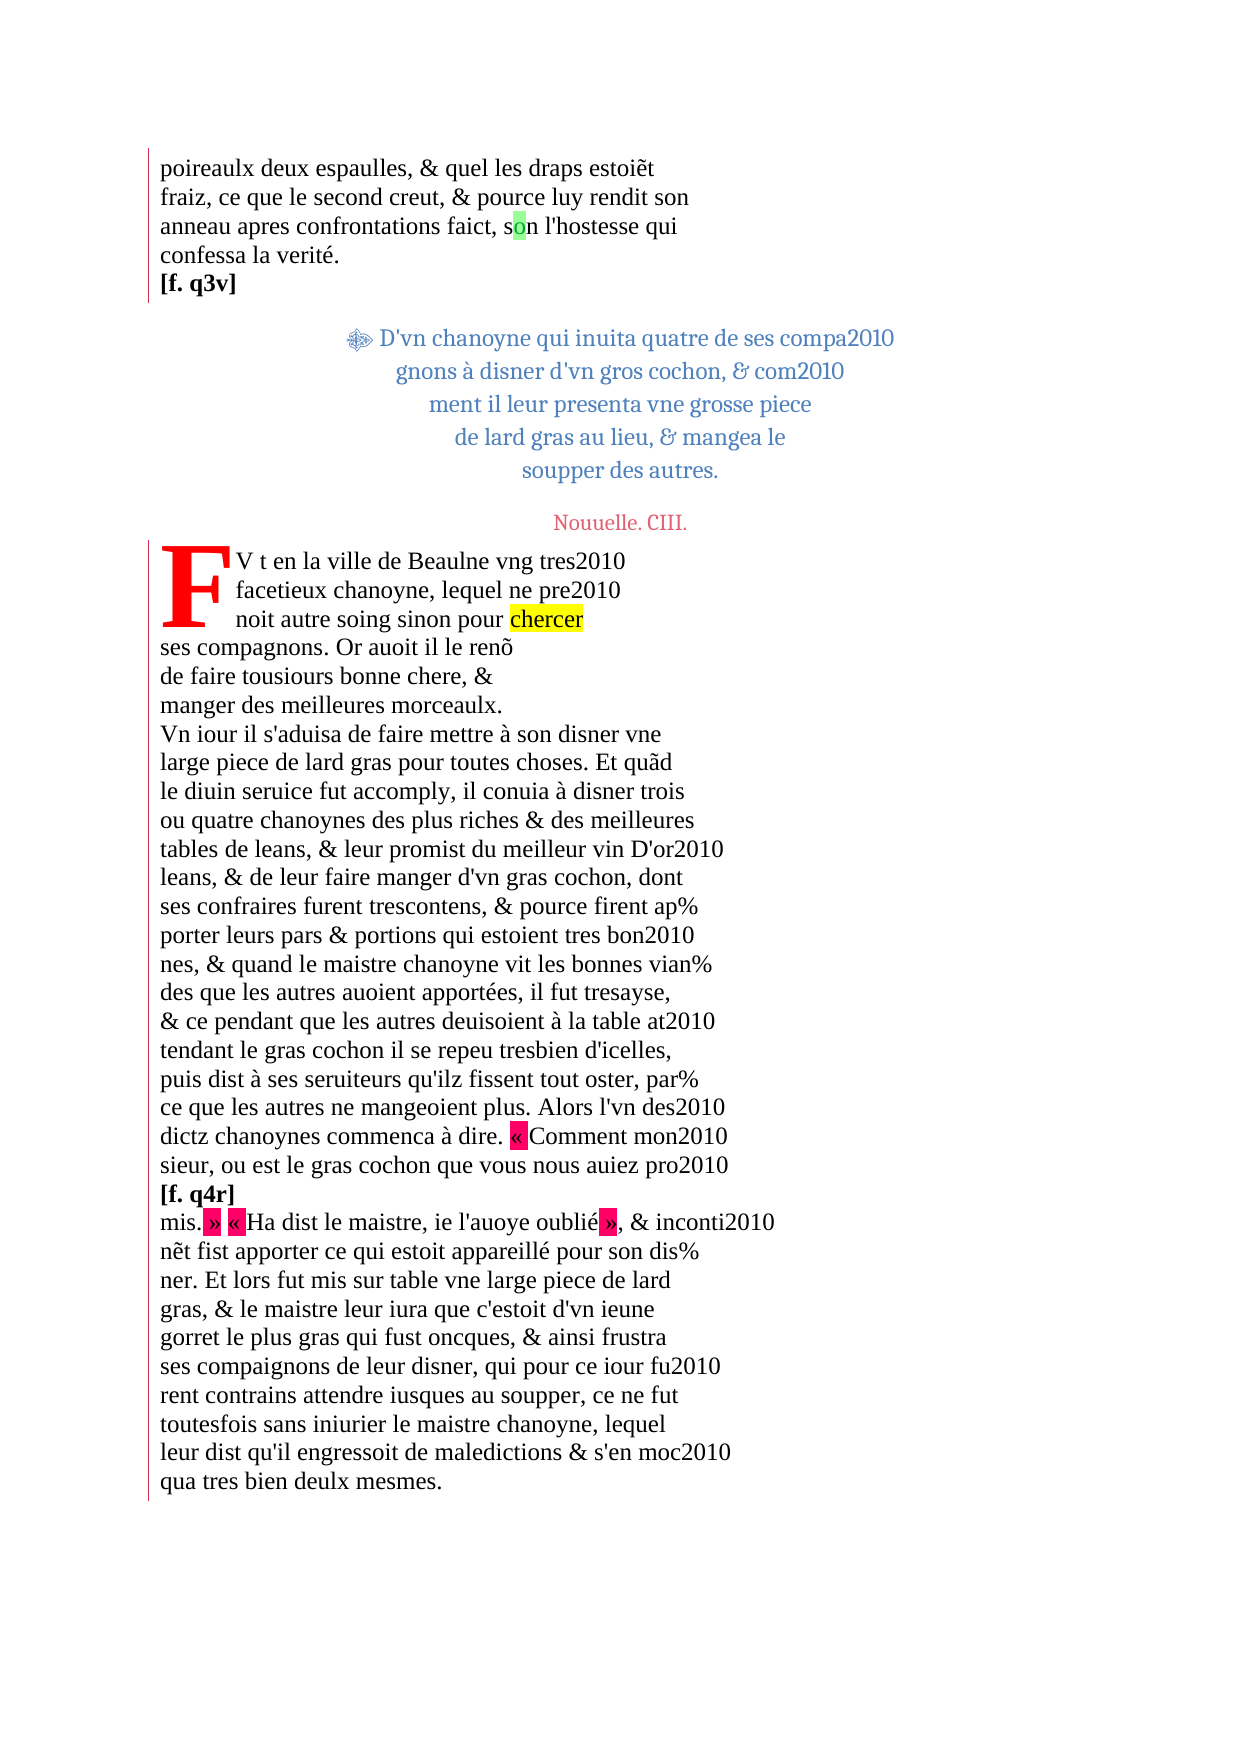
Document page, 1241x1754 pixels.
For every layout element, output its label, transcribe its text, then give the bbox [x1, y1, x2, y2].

text FV t en la ville de Beaulne vng tres2010 facetieux chanoyne, lequel ne pre2010 noit autre soing sinon pour chercer ses compagnons. Or auoit il le renõ de faire tousiours bonne chere, & manger des meilleures morceaulx. Vn iour il s'aduisa de faire mettre à son disner vne large piece de lard gras pour toutes choses. Et quãd le diuin seruice fut accomply, il conuia à disner trois ou quatre chanoynes des plus riches & des meilleures tables de leans, & leur promist du meilleur vin D'or2010 leans, & de leur faire manger d'vn gras cochon, dont ses confraires furent trescontens, & pource firent ap% porter leurs pars & portions qui estoient tres bon2010 nes, & quand le maistre chanoyne vit les bonnes vian% des que les autres auoient apportées, il fut tresayse, & ce pendant que les autres deuisoient à la table at2010 tendant le gras cochon il se repeu tresbien d'icelles, puis dist à ses seruiteurs qu'ilz fissent tout oster, par% ce que les autres ne mangeoient plus. Alors l'vn des2010 dictz chanoynes commenca à dire. « Comment mon2010 sieur, ou est le gras cochon que vous nous auiez pro2010 [f. q4r] mis. » « Ha dist le maistre, ie l'auoye oublié », & inconti2010 nẽt fist apporter ce qui estoit appareillé pour son dis% ner. Et lors fut mis sur table vne large piece de lard gras, & le maistre leur iura que c'estoit d'vn ieune gorret le plus gras qui fust oncques, & ainsi frustra ses compaignons de leur disner, qui pour ce iour fu2010 rent contrains attendre iusques au soupper, ce ne fut toutesfois sans iniurier le maistre chanoyne, lequel leur dist qu'il engressoit de maledictions & s'en moc2010 qua tres bien deulx mesmes. [149, 540, 1093, 1501]
subtitle Nouuelle. CIII. [148, 510, 1093, 536]
text poireaulx deux espaulles, & quel les draps estoiẽt fraiz, ce que le second creut, & pource luy rendit son anneau apres confrontations faict, son l'hostesse qui confessa la verité. [149, 148, 1093, 268]
text [f. q3v] [149, 268, 1093, 303]
subtitle ❧ D'vn chanoyne qui inuita quatre de ses compa2010 gnons à disner d'vn gros cochon, & com2010 ment il leur presenta vne grosse piece de lard gras au lieu, & mangea le soupper des autres. [148, 324, 1093, 485]
